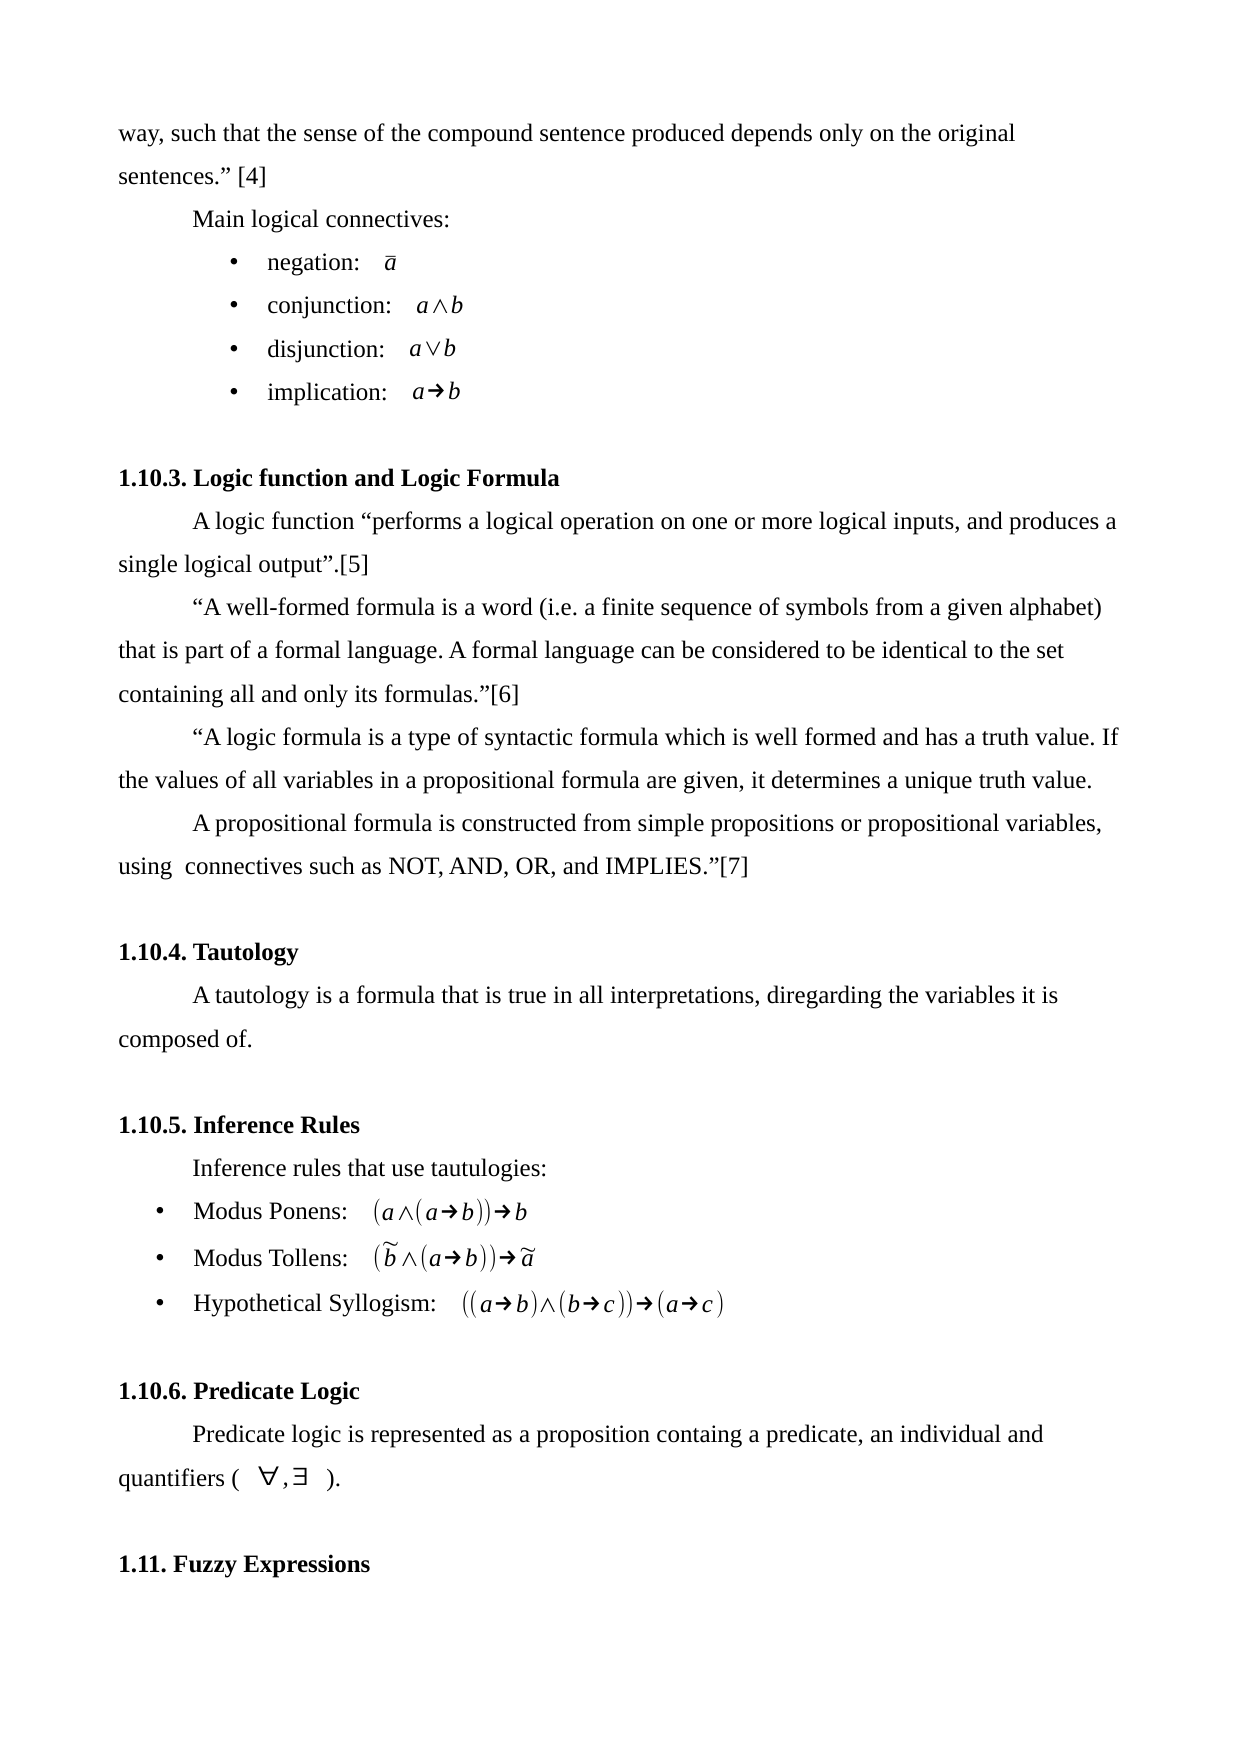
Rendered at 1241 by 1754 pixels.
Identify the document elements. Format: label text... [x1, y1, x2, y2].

text Main logical connectives: [118, 204, 1122, 233]
text way, such that the sense of the compound sentence produced depends only on the original sentences.” [4] [118, 118, 1122, 190]
list implication: [229, 377, 1122, 406]
list disjunction: [229, 334, 1122, 362]
text “A well-formed formula is a word (i.e. a finite sequence of symbols from a given alphabet) that is part of a formal language. A formal language can be considered to be identical to the set containing all and only its formulas.”[6] [118, 592, 1122, 707]
list Modus Ponens: [156, 1196, 1122, 1227]
text Inference rules that use tautulogies: [118, 1153, 1122, 1182]
list Modus Tollens: [156, 1241, 1122, 1274]
text 1.10.6. Predicate Logic [118, 1376, 1122, 1405]
text 1.10.4. Tautology [118, 937, 1122, 966]
text “A logic formula is a type of syntactic formula which is well formed and has a truth value. If the values of all variables in a propositional formula are given, it determines a unique truth value. [118, 722, 1122, 794]
text 1.10.5. Inference Rules [118, 1110, 1122, 1139]
list conjunction: [229, 291, 1122, 319]
list negation: [229, 247, 1122, 276]
text A propositional formula is constructed from simple propositions or propositional variables, using connectives such as NOT, AND, OR, and IMPLIES.”[7] [118, 808, 1122, 880]
list Hypothetical Syllogism: [156, 1288, 1122, 1319]
text Predicate logic is represented as a proposition containg a predicate, an individual and quantifiers (). [118, 1419, 1122, 1491]
text 1.11. Fuzzy Expressions [118, 1549, 1122, 1578]
text A tautology is a formula that is true in all interpretations, diregarding the variables it is composed of. [118, 981, 1122, 1052]
text 1.10.3. Logic function and Logic Formula [118, 463, 1122, 492]
text A logic function “performs a logical operation on one or more logical inputs, and produces a single logical output”.[5] [118, 506, 1122, 578]
